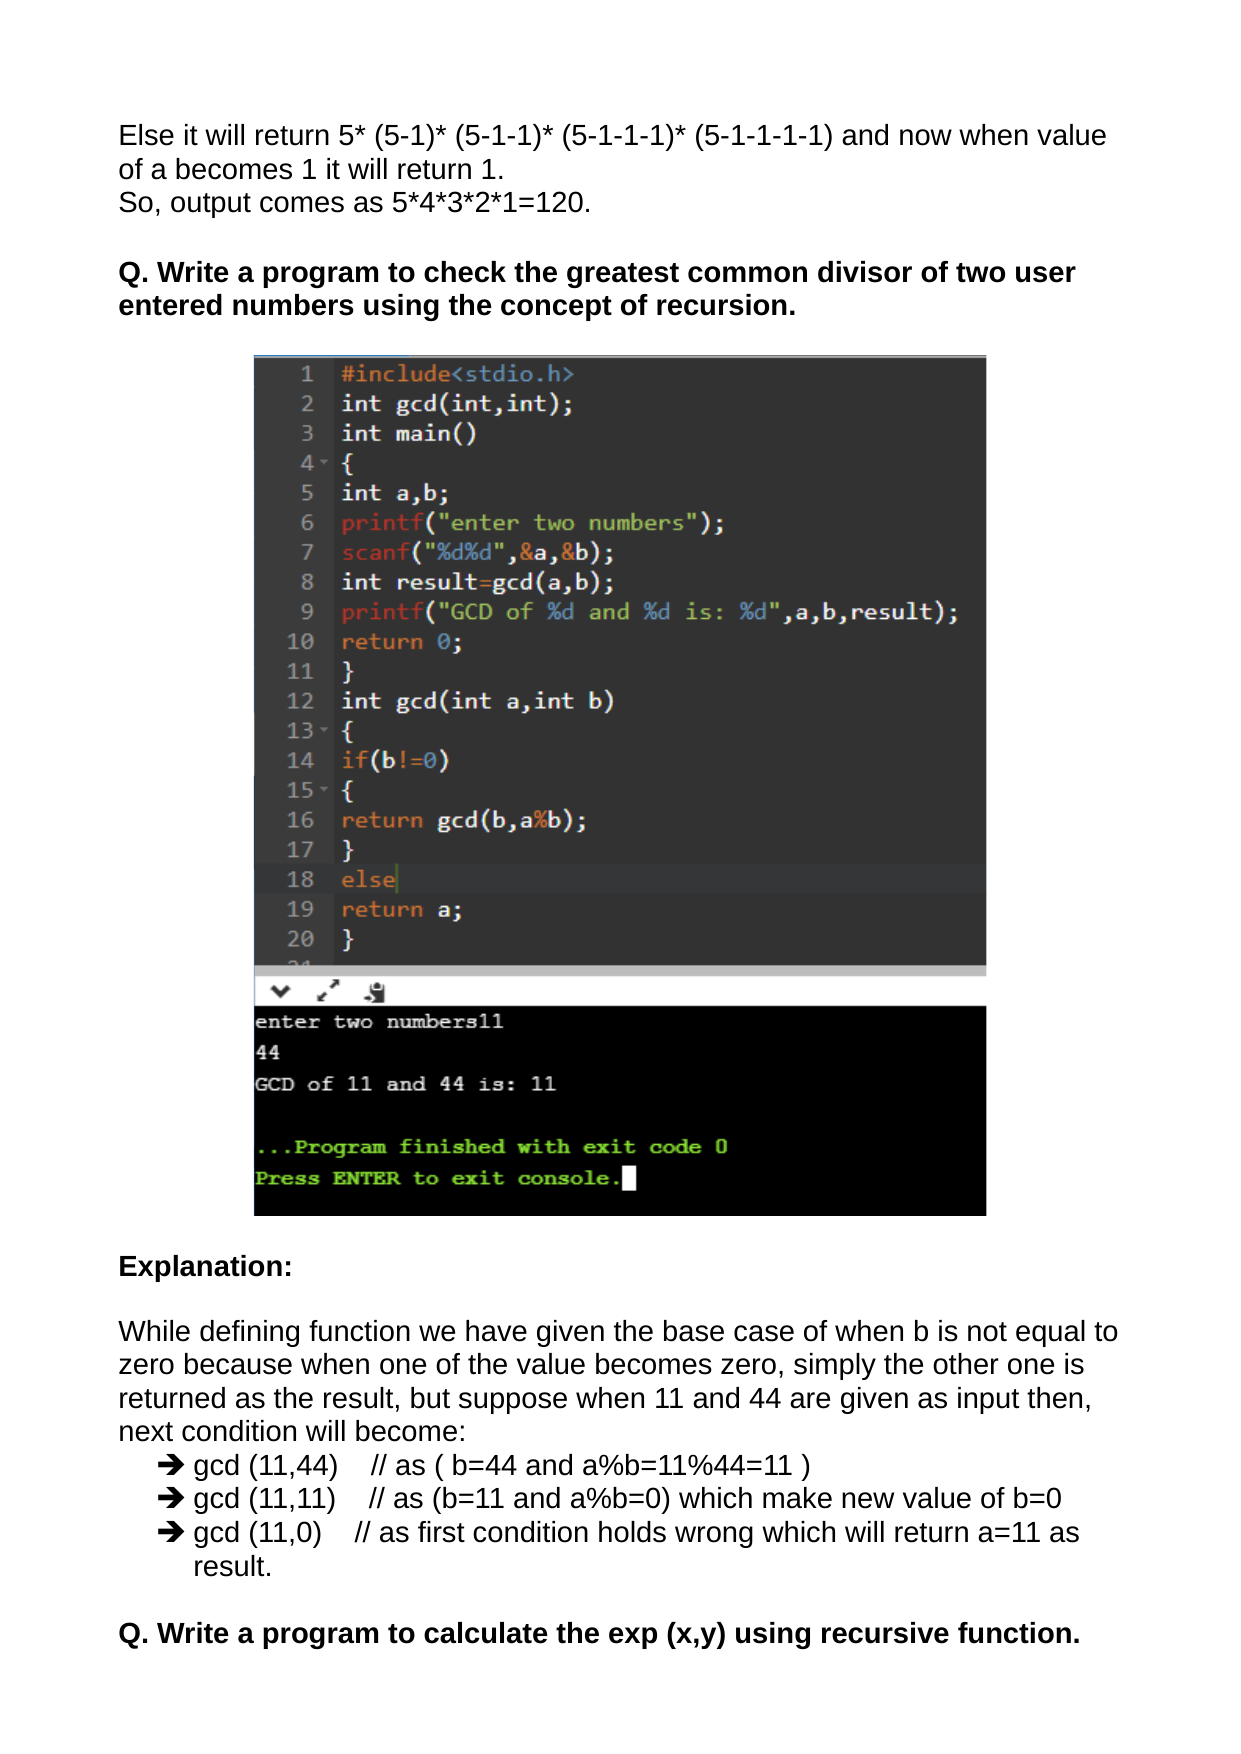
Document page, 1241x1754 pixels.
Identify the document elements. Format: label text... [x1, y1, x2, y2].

text Q. Write a program to calculate the exp (x,y) using recursive function. [118, 1616, 1122, 1649]
text Else it will return 5* (5-1)* (5-1-1)* (5-1-1-1)* (5-1-1-1-1) and now when value of a becomes 1 it will return 1. [118, 118, 1122, 185]
text Explanation: [118, 1249, 1122, 1282]
list gcd (11,44) // as ( b=44 and a%b=11%44=11 ) [156, 1448, 1122, 1481]
list gcd (11,11) // as (b=11 and a%b=0) which make new value of b=0 [156, 1481, 1122, 1515]
list gcd (11,0) // as first condition holds wrong which will return a=11 as result. [156, 1515, 1122, 1582]
text So, output comes as 5*4*3*2*1=120. [118, 185, 1122, 219]
text Q. Write a program to check the greatest common divisor of two user entered numbers using the concept of recursion. [118, 255, 1122, 322]
text While defining function we have given the base case of when b is not equal to zero because when one of the value becomes zero, simply the other one is returned as the result, but suppose when 11 and 44 are given as input then, next condition will become: [118, 1313, 1122, 1448]
